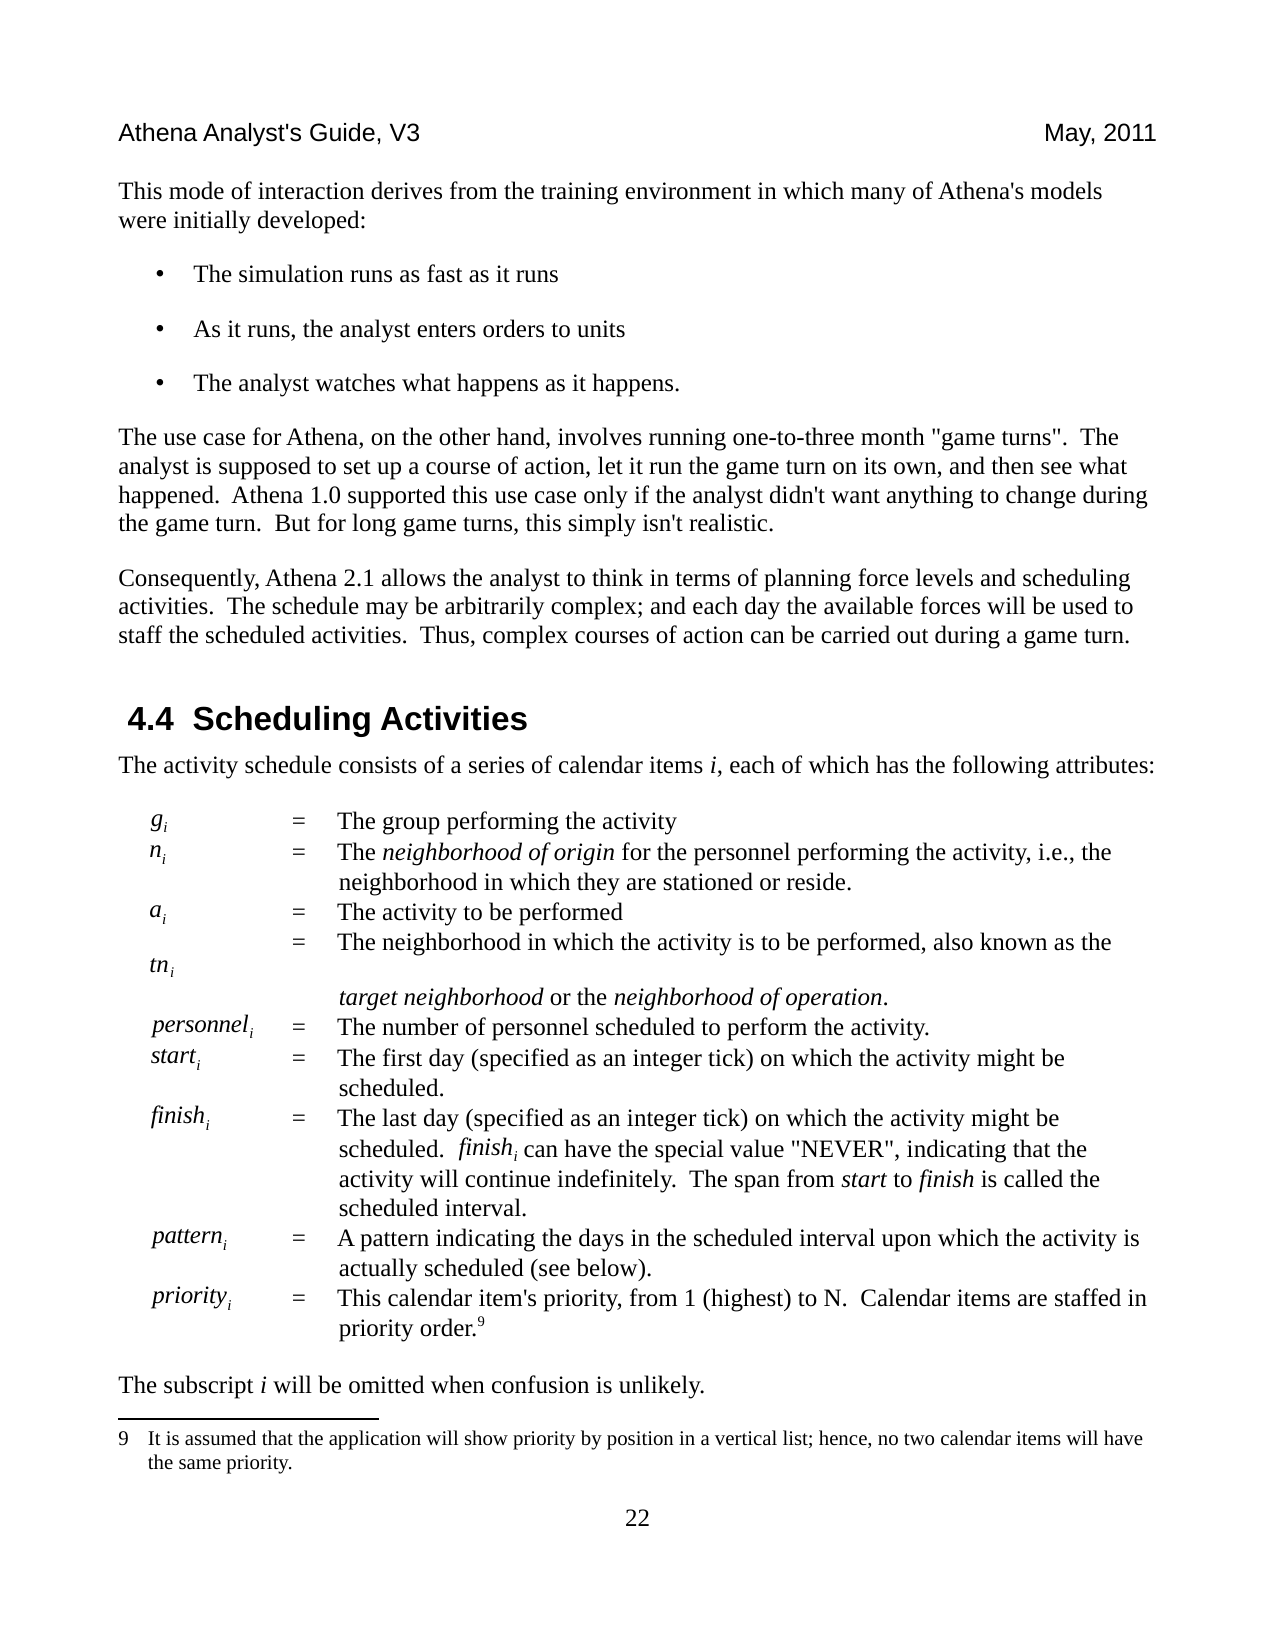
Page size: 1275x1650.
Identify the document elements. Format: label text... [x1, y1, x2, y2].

list The simulation runs as fast as it runs [156, 259, 1157, 288]
list As it runs, the analyst enters orders to units [156, 314, 1157, 342]
text Consequently, Athena 2.1 allows the analyst to think in terms of planning force levels and scheduling activities. The schedule may be arbitrarily complex; and each day the available forces will be used to staff the scheduled activities. Thus, complex courses of action can be carried out during a game turn. [118, 563, 1157, 649]
text The subscript i will be omitted when confusion is unlikely. [118, 1371, 1157, 1399]
text = This calendar item's priority, from 1 (highest) to N. Calendar items are staffed in priority order. [149, 1282, 1157, 1342]
text = The neighborhood of origin for the personnel performing the activity, i.e., the neighborhood in which they are stationed or reside. [149, 836, 1157, 896]
text = The neighborhood in which the activity is to be performed, also known as the target neighborhood or the neighborhood of operation. [149, 927, 1157, 1011]
text The activity schedule consists of a series of calendar items i, each of which has the following attributes: [118, 750, 1157, 779]
text = A pattern indicating the days in the scheduled interval upon which the activity is actually scheduled (see below). [149, 1222, 1157, 1282]
list The analyst watches what happens as it happens. [156, 368, 1157, 397]
text = The activity to be performed [149, 896, 1157, 927]
text This mode of interaction derives from the training environment in which many of Athena's models were initially developed: [118, 176, 1157, 234]
text = The last day (specified as an integer tick) on which the activity might be scheduled. can have the special value "NEVER", indicating that the activity will continue indefinitely. The span from start to finish is called the scheduled interval. [149, 1102, 1157, 1222]
text The use case for Athena, on the other hand, involves running one-to-three month "game turns". The analyst is supposed to set up a course of action, let it run the game turn on its own, and then see what happened. Athena 1.0 supported this use case only if the analyst didn't want anything to change during the game turn. But for long game turns, this simply isn't realistic. [118, 422, 1157, 537]
subtitle Scheduling Activities [118, 699, 1157, 738]
text = The group performing the activity [149, 805, 1157, 836]
text = The number of personnel scheduled to perform the activity. [149, 1011, 1157, 1042]
text It is assumed that the application will show priority by position in a vertical list; hence, no two calendar items will have the same priority. [118, 1426, 1157, 1474]
text = The first day (specified as an integer tick) on which the activity might be scheduled. [149, 1042, 1157, 1102]
